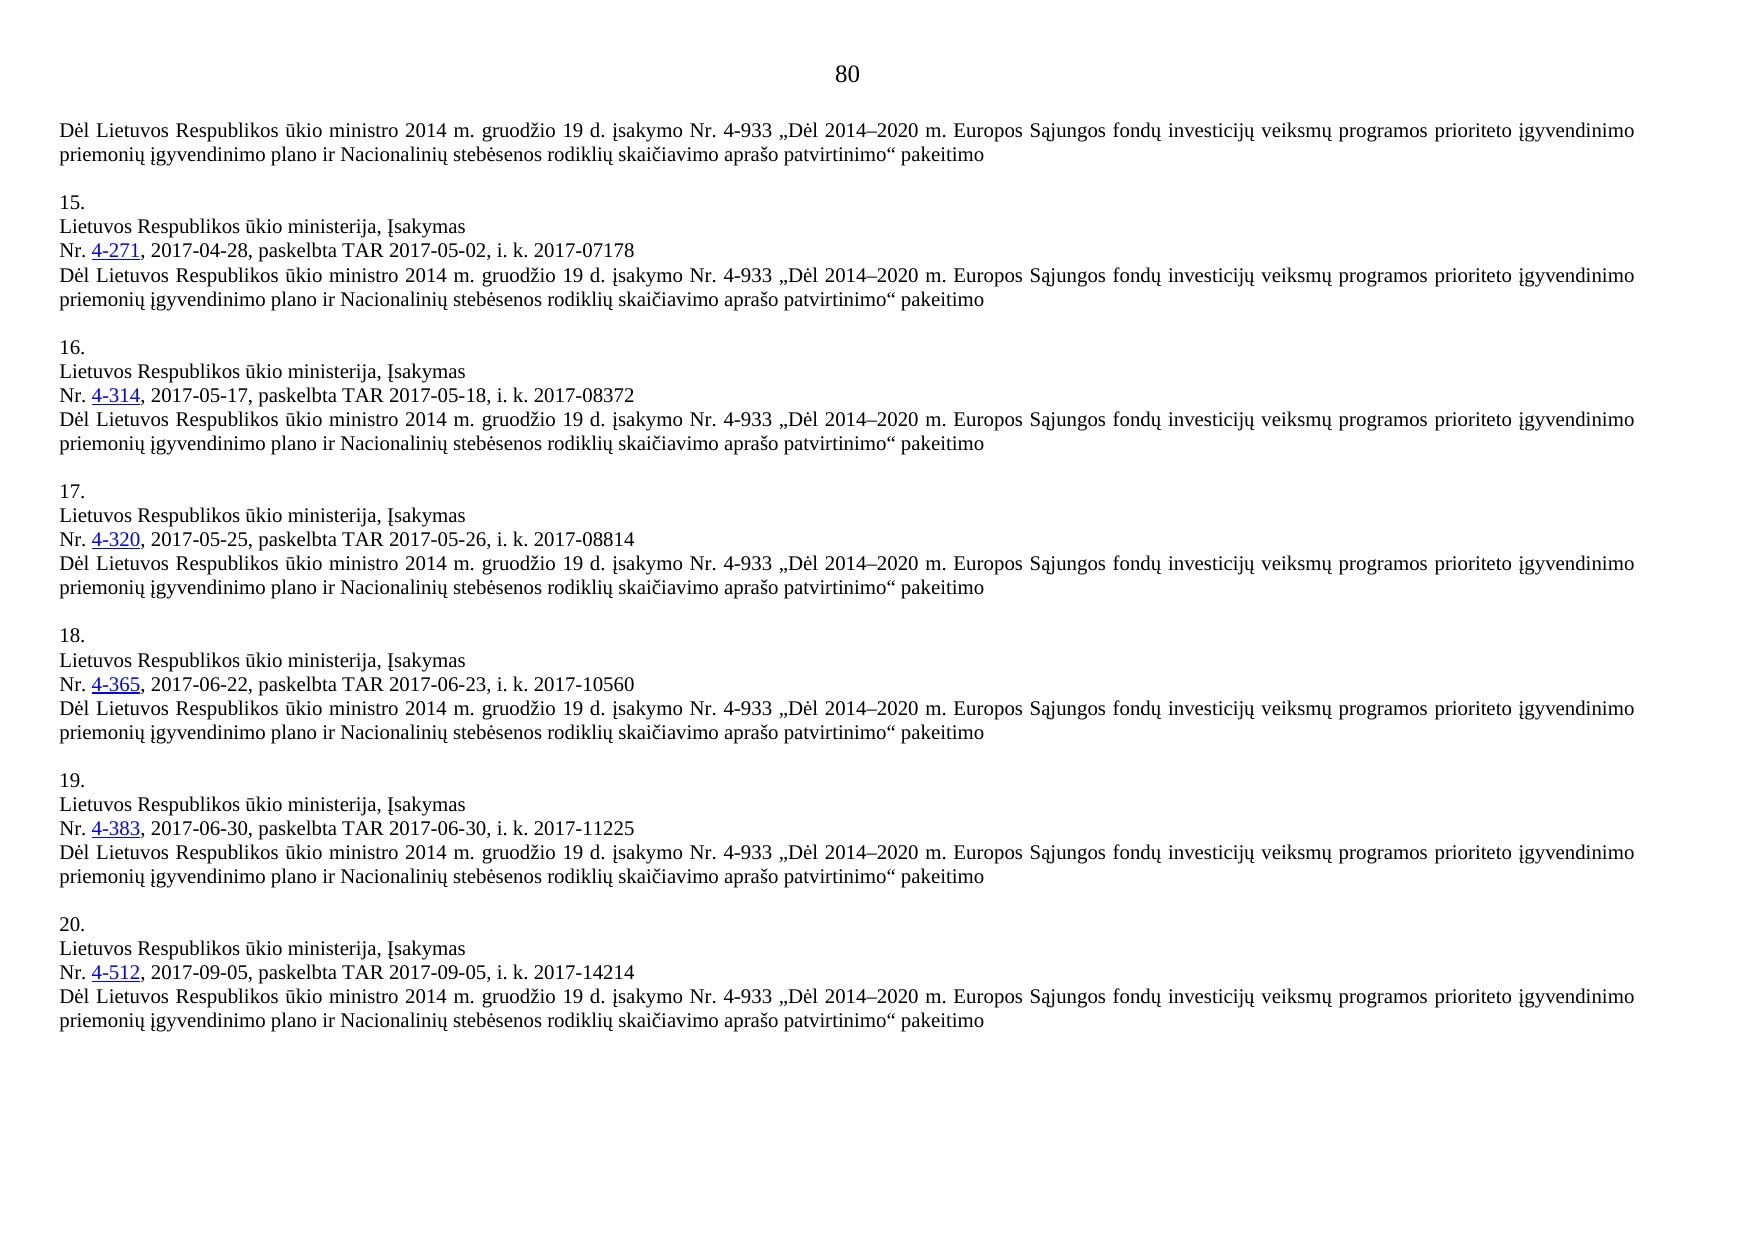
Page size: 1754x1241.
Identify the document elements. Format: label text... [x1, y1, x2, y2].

text 17. [59, 479, 1636, 503]
text Nr. 4-314, 2017-05-17, paskelbta TAR 2017-05-18, i. k. 2017-08372 [59, 383, 1636, 407]
text Nr. 4-271, 2017-04-28, paskelbta TAR 2017-05-02, i. k. 2017-07178 [59, 238, 1636, 262]
text 18. [59, 623, 1636, 647]
text Dėl Lietuvos Respublikos ūkio ministro 2014 m. gruodžio 19 d. įsakymo Nr. 4-933 „Dėl 2014–2020 m. Europos Sąjungos fondų investicijų veiksmų programos prioriteto įgyvendinimo priemonių įgyvendinimo plano ir Nacionalinių stebėsenos rodiklių skaičiavimo aprašo patvirtinimo“ pakeitimo [59, 262, 1636, 311]
text Nr. 4-512, 2017-09-05, paskelbta TAR 2017-09-05, i. k. 2017-14214 [59, 960, 1636, 984]
text Lietuvos Respublikos ūkio ministerija, Įsakymas [59, 647, 1636, 672]
text Dėl Lietuvos Respublikos ūkio ministro 2014 m. gruodžio 19 d. įsakymo Nr. 4-933 „Dėl 2014–2020 m. Europos Sąjungos fondų investicijų veiksmų programos prioriteto įgyvendinimo priemonių įgyvendinimo plano ir Nacionalinių stebėsenos rodiklių skaičiavimo aprašo patvirtinimo“ pakeitimo [59, 840, 1636, 888]
text Dėl Lietuvos Respublikos ūkio ministro 2014 m. gruodžio 19 d. įsakymo Nr. 4-933 „Dėl 2014–2020 m. Europos Sąjungos fondų investicijų veiksmų programos prioriteto įgyvendinimo priemonių įgyvendinimo plano ir Nacionalinių stebėsenos rodiklių skaičiavimo aprašo patvirtinimo“ pakeitimo [59, 407, 1636, 455]
text Dėl Lietuvos Respublikos ūkio ministro 2014 m. gruodžio 19 d. įsakymo Nr. 4-933 „Dėl 2014–2020 m. Europos Sąjungos fondų investicijų veiksmų programos prioriteto įgyvendinimo priemonių įgyvendinimo plano ir Nacionalinių stebėsenos rodiklių skaičiavimo aprašo patvirtinimo“ pakeitimo [59, 118, 1636, 166]
text 19. [59, 768, 1636, 792]
text 20. [59, 912, 1636, 936]
text Nr. 4-383, 2017-06-30, paskelbta TAR 2017-06-30, i. k. 2017-11225 [59, 816, 1636, 840]
text Lietuvos Respublikos ūkio ministerija, Įsakymas [59, 214, 1636, 238]
text 15. [59, 190, 1636, 214]
text Dėl Lietuvos Respublikos ūkio ministro 2014 m. gruodžio 19 d. įsakymo Nr. 4-933 „Dėl 2014–2020 m. Europos Sąjungos fondų investicijų veiksmų programos prioriteto įgyvendinimo priemonių įgyvendinimo plano ir Nacionalinių stebėsenos rodiklių skaičiavimo aprašo patvirtinimo“ pakeitimo [59, 551, 1636, 599]
text 16. [59, 335, 1636, 359]
text Nr. 4-365, 2017-06-22, paskelbta TAR 2017-06-23, i. k. 2017-10560 [59, 672, 1636, 696]
text Lietuvos Respublikos ūkio ministerija, Įsakymas [59, 936, 1636, 960]
text Dėl Lietuvos Respublikos ūkio ministro 2014 m. gruodžio 19 d. įsakymo Nr. 4-933 „Dėl 2014–2020 m. Europos Sąjungos fondų investicijų veiksmų programos prioriteto įgyvendinimo priemonių įgyvendinimo plano ir Nacionalinių stebėsenos rodiklių skaičiavimo aprašo patvirtinimo“ pakeitimo [59, 696, 1636, 744]
text Lietuvos Respublikos ūkio ministerija, Įsakymas [59, 792, 1636, 816]
text Dėl Lietuvos Respublikos ūkio ministro 2014 m. gruodžio 19 d. įsakymo Nr. 4-933 „Dėl 2014–2020 m. Europos Sąjungos fondų investicijų veiksmų programos prioriteto įgyvendinimo priemonių įgyvendinimo plano ir Nacionalinių stebėsenos rodiklių skaičiavimo aprašo patvirtinimo“ pakeitimo [59, 984, 1636, 1032]
text Lietuvos Respublikos ūkio ministerija, Įsakymas [59, 503, 1636, 527]
text Lietuvos Respublikos ūkio ministerija, Įsakymas [59, 359, 1636, 383]
text Nr. 4-320, 2017-05-25, paskelbta TAR 2017-05-26, i. k. 2017-08814 [59, 527, 1636, 551]
